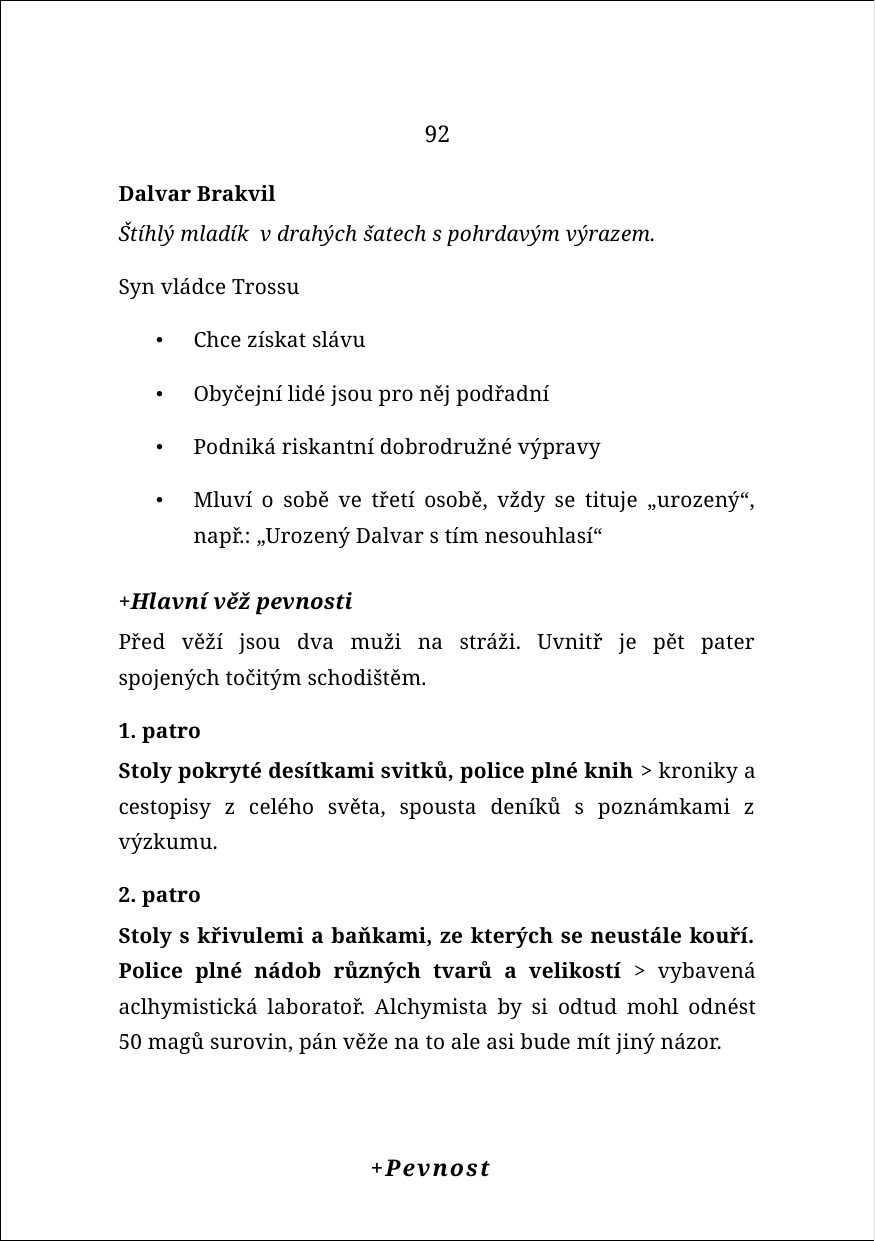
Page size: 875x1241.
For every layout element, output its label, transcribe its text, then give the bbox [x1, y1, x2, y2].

subtitle 2. patro [118, 881, 756, 909]
list Chce získat slávu [156, 326, 756, 354]
text Stoly s křivulemi a baňkami, ze kterých se neustále kouří. Police plné nádob různých tvarů a velikostí > vybavená aclhymistická laboratoř. Alchymista by si odtud mohl odnést 50 magů surovin, pán věže na to ale asi bude mít jiný názor. [118, 921, 756, 1056]
text Štíhlý mladík v drahých šatech s pohrdavým výrazem. [118, 219, 756, 248]
list Mluví o sobě ve třetí osobě, vždy se tituje „urozený“, např.: „Urozený Dalvar s tím nesouhlasí“ [156, 485, 756, 549]
subtitle Dalvar Brakvil [118, 179, 756, 207]
text Syn vládce Trossu [118, 272, 756, 301]
list Podniká riskantní dobrodružné výpravy [156, 432, 756, 461]
text Stoly pokryté desítkami svitků, police plné knih > kroniky a cestopisy z celého světa, spousta deníků s poznámkami z výzkumu. [118, 756, 756, 856]
text Před věží jsou dva muži na stráži. Uvnitř je pět pater spojených točitým schodištěm. [118, 627, 756, 691]
subtitle 1. patro [118, 716, 756, 744]
subtitle +Hlavní věž pevnosti [118, 586, 756, 616]
list Obyčejní lidé jsou pro něj podřadní [156, 379, 756, 407]
